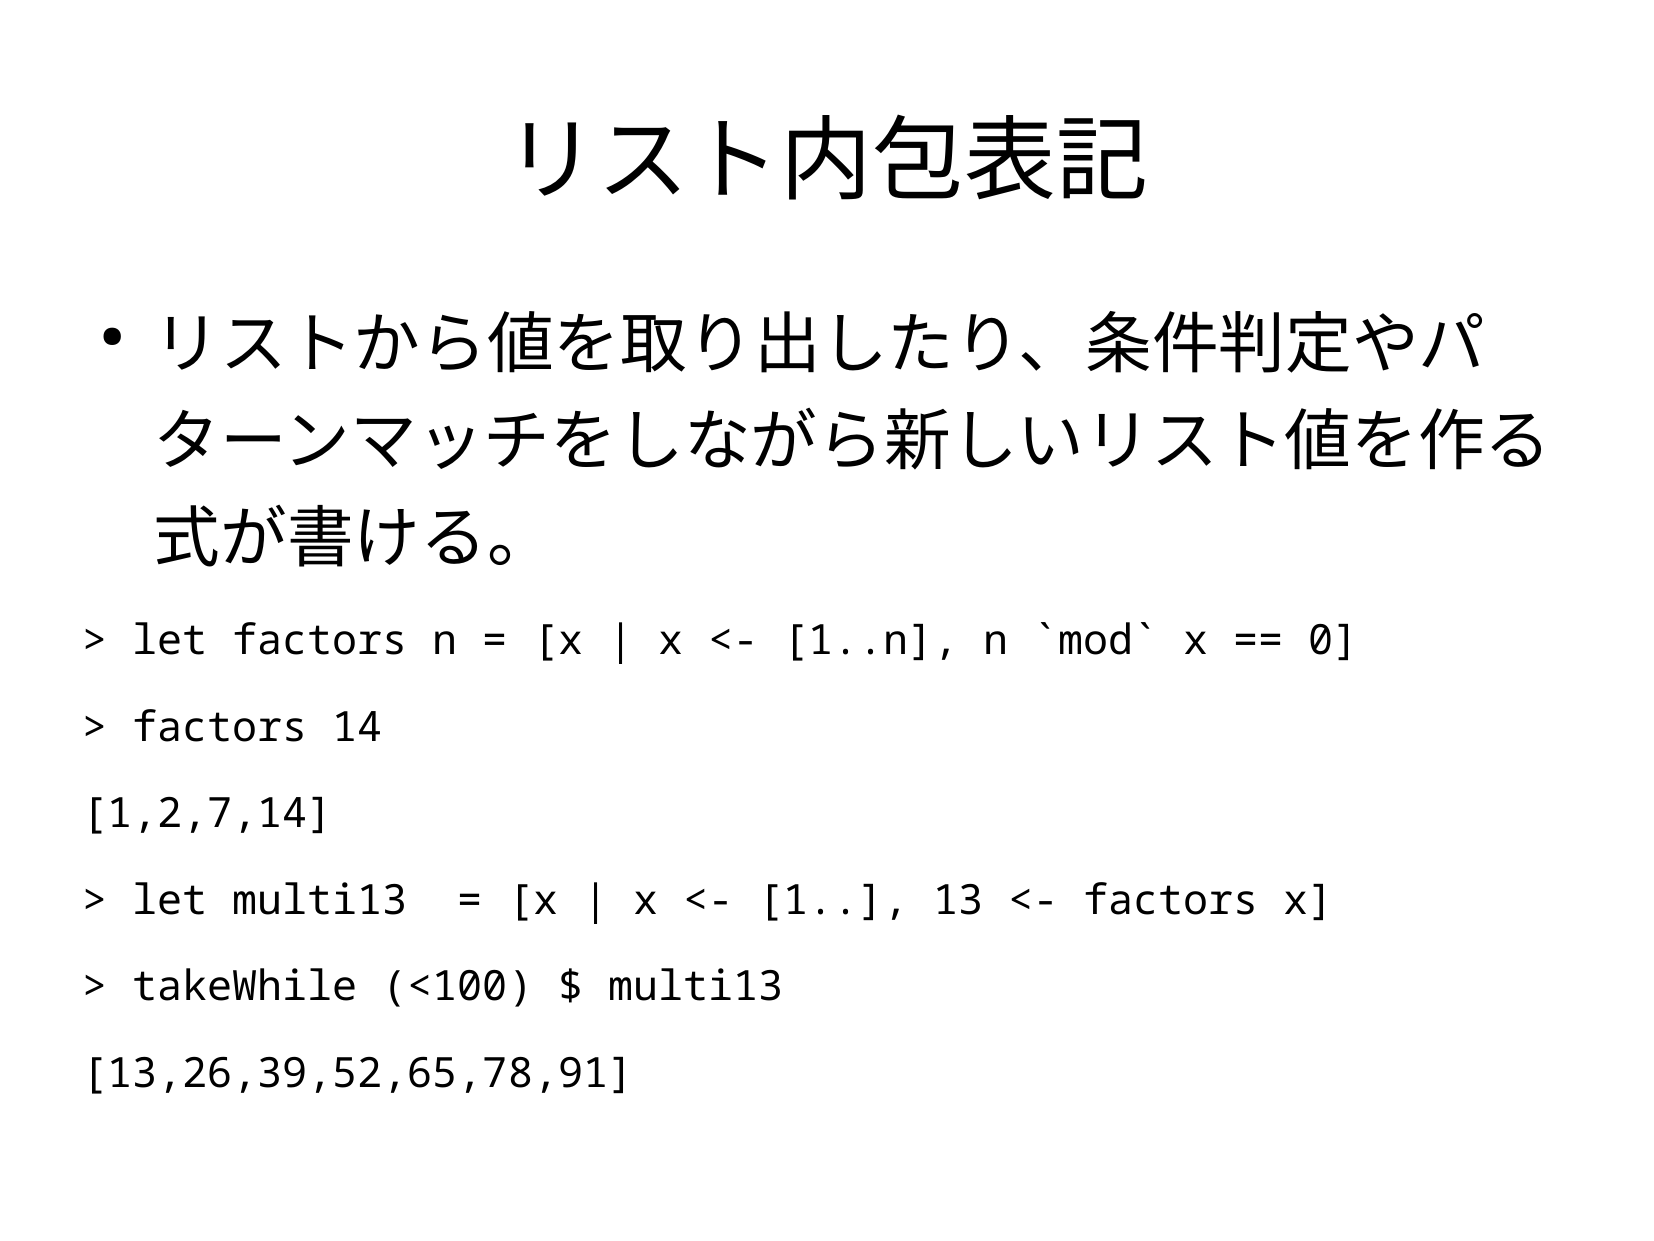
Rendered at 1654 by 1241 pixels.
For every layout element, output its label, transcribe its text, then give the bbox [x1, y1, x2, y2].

list リストから値を取り出したり、条件判定やパターンマッチをしながら新しいリスト値を作る式が書ける。 > let factors n = [x | x <- [1..n], n `mod` x == 0] > factors 14 [1,2,7,14] > let multi13 = [x | x <- [1..], 13 <- factors x] > takeWhile (<100) $ multi13 [13,26,39,52,65,78,91] [82, 290, 1571, 1111]
title リスト内包表記 [82, 49, 1571, 257]
